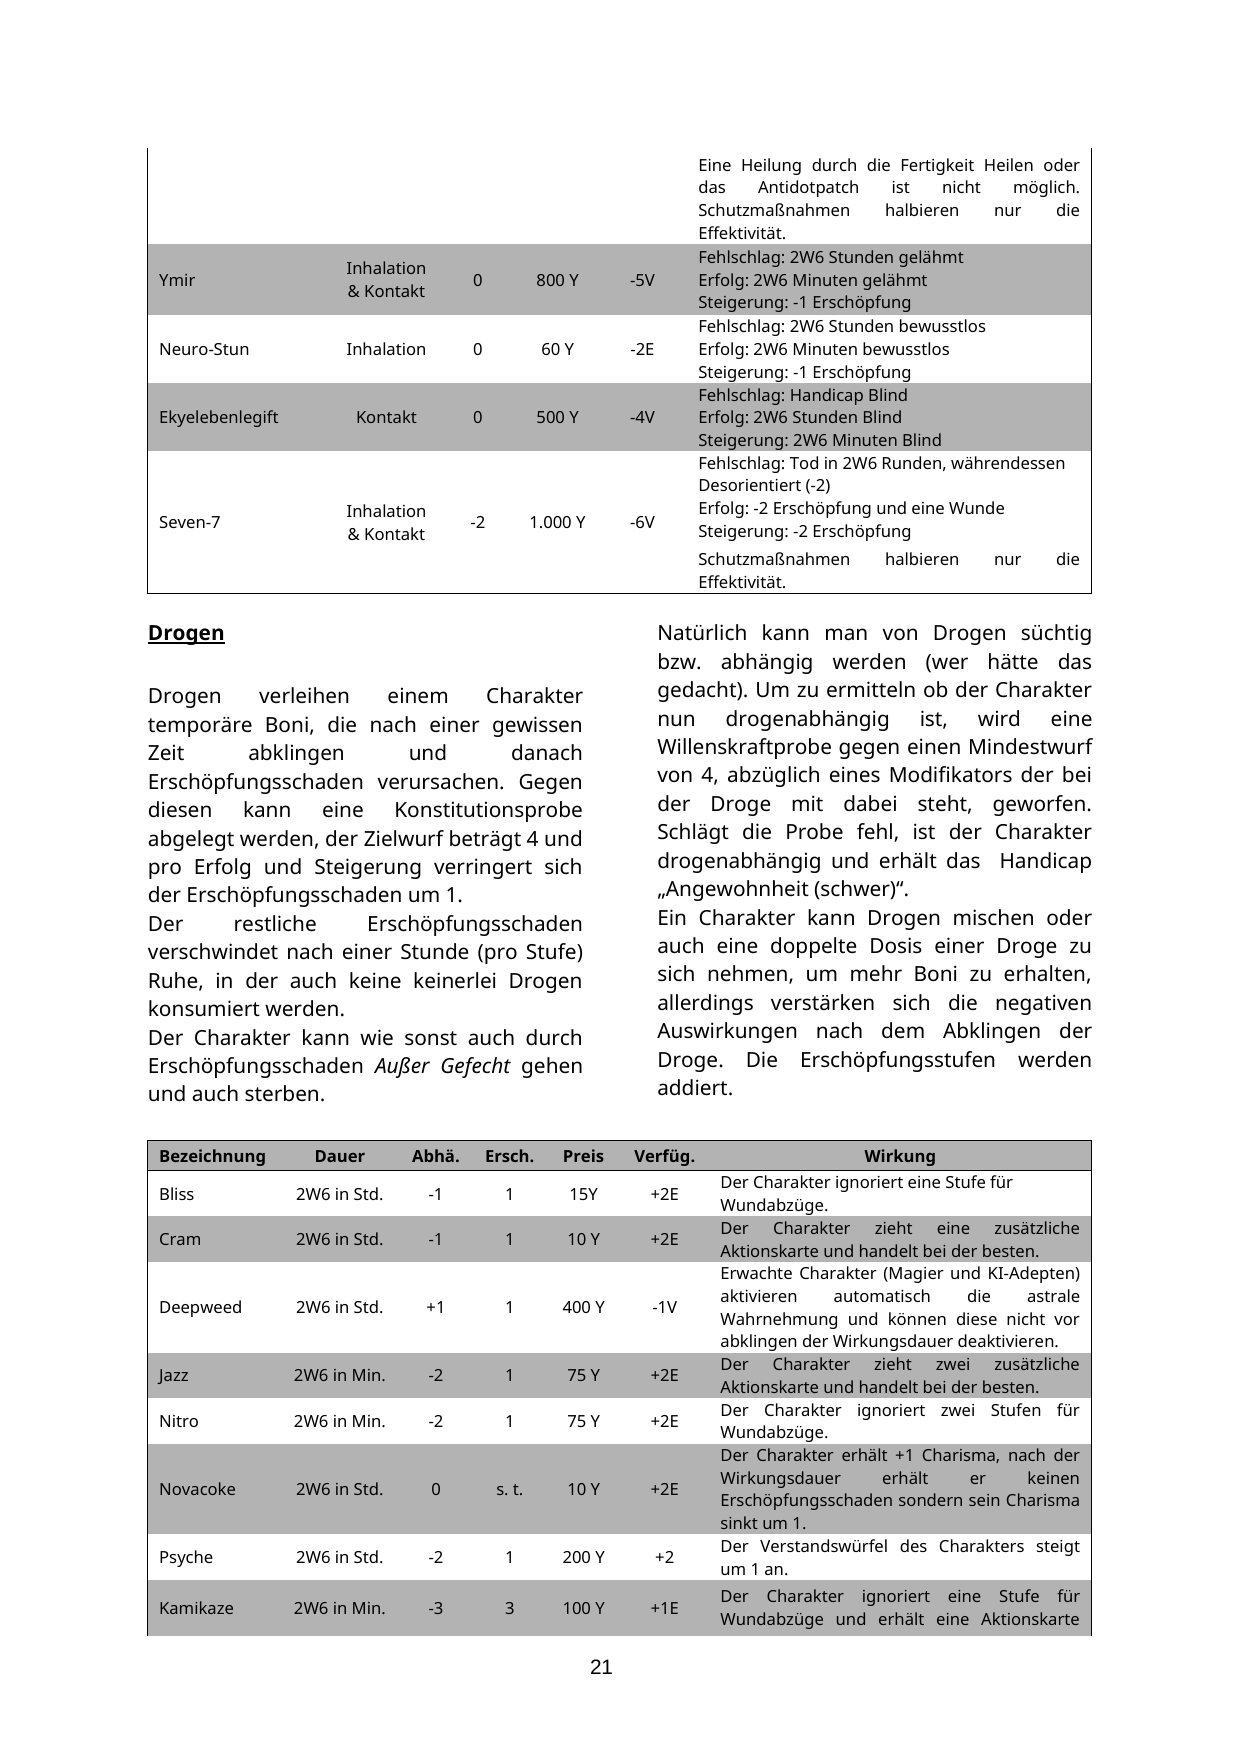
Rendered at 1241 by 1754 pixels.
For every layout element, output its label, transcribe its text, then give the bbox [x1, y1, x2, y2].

table_cell +2E [620, 1398, 709, 1443]
text Natürlich kann man von Drogen süchtig bzw. abhängig werden (wer hätte das gedacht). Um zu ermitteln ob der Charakter nun drogenabhängig ist, wird eine Willenskraftprobe gegen einen Mindestwurf von 4, abzüglich eines Modifikators der bei der Droge mit dabei steht, geworfen. Schlägt die Probe fehl, ist der Charakter drogenabhängig und erhält das Handicap „Angewohnheit (schwer)“. [657, 618, 1092, 903]
table_cell 400 Y [546, 1262, 620, 1353]
table_cell 1 [473, 1353, 546, 1398]
table_cell Der Charakter ignoriert zwei Stufen für Wundabzüge. [709, 1398, 1091, 1443]
table_cell Ekyelebenlegift [148, 383, 334, 451]
table_header Bezeichnung [148, 1141, 281, 1170]
table_cell Der Charakter zieht zwei zusätzliche Aktionskarte und handelt bei der besten. [709, 1353, 1091, 1398]
table_cell Deepweed [148, 1262, 281, 1353]
table_cell +1 [399, 1262, 473, 1353]
table_cell Bliss [148, 1171, 281, 1216]
table_cell 60 Y [517, 315, 598, 383]
table_cell -4V [598, 383, 687, 451]
table_cell Eine Heilung durch die Fertigkeit Heilen oder das Antidotpatch ist nicht möglich. Schutzmaßnahmen halbieren nur die Effektivität. [687, 148, 1091, 244]
table_cell 2W6 in Min. [281, 1353, 399, 1398]
table_cell 1 [473, 1216, 546, 1262]
table_cell 0 [438, 244, 517, 315]
table_cell +2E [620, 1216, 709, 1262]
table_cell 1 [473, 1171, 546, 1216]
table_cell [148, 148, 334, 244]
table_header 1.000 Y [517, 451, 598, 593]
table_cell +2E [620, 1353, 709, 1398]
table_cell Neuro-Stun [148, 315, 334, 383]
table_cell 0 [438, 383, 517, 451]
table_header Fehlschlag: Tod in 2W6 Runden, währendessen Desorientiert (-2) Erfolg: -2 Erschöpfung und eine Wunde Steigerung: -2 Erschöpfung Schutzmaßnahmen halbieren nur die Effektivität. [687, 451, 1091, 593]
table_cell 2W6 in Std. [281, 1444, 399, 1534]
table_header Abhä. [399, 1141, 473, 1170]
table_header Ersch. [473, 1141, 546, 1170]
table_cell 2W6 in Min. [281, 1580, 399, 1636]
table_cell Cram [148, 1216, 281, 1262]
text Der restliche Erschöpfungsschaden verschwindet nach einer Stunde (pro Stufe) Ruhe, in der auch keine keinerlei Drogen konsumiert werden. [148, 909, 583, 1023]
table_cell Der Charakter erhält +1 Charisma, nach der Wirkungsdauer erhält er keinen Erschöpfungsschaden sondern sein Charisma sinkt um 1. [709, 1444, 1091, 1534]
table_cell -3 [399, 1580, 473, 1636]
table_cell [517, 148, 598, 244]
table_cell 500 Y [517, 383, 598, 451]
table_cell Kontakt [334, 383, 438, 451]
table_cell +2E [620, 1444, 709, 1534]
table_header Inhalation & Kontakt [334, 451, 438, 593]
table_cell Jazz [148, 1353, 281, 1398]
table_cell [334, 148, 438, 244]
table_cell 2W6 in Std. [281, 1216, 399, 1262]
table_cell +2E [620, 1171, 709, 1216]
table_cell Psyche [148, 1534, 281, 1580]
subtitle Drogen [148, 618, 583, 647]
text Ein Charakter kann Drogen mischen oder auch eine doppelte Dosis einer Droge zu sich nehmen, um mehr Boni zu erhalten, allerdings verstärken sich die negativen Auswirkungen nach dem Abklingen der Droge. Die Erschöpfungsstufen werden addiert. [657, 903, 1092, 1102]
table_cell -2 [399, 1398, 473, 1443]
table_cell Inhalation [334, 315, 438, 383]
table_header -2 [438, 451, 517, 593]
table_cell 1 [473, 1534, 546, 1580]
table_cell -1 [399, 1216, 473, 1262]
table_cell -1 [399, 1171, 473, 1216]
table_cell -2E [598, 315, 687, 383]
table_cell -2 [399, 1353, 473, 1398]
table_cell 2W6 in Min. [281, 1398, 399, 1443]
table_cell Erwachte Charakter (Magier und KI-Adepten) aktivieren automatisch die astrale Wahrnehmung und können diese nicht vor abklingen der Wirkungsdauer deaktivieren. [709, 1262, 1091, 1353]
table_cell 800 Y [517, 244, 598, 315]
table_cell 1 [473, 1398, 546, 1443]
text Drogen verleihen einem Charakter temporäre Boni, die nach einer gewissen Zeit abklingen und danach Erschöpfungsschaden verursachen. Gegen diesen kann eine Konstitutionsprobe abgelegt werden, der Zielwurf beträgt 4 und pro Erfolg und Steigerung verringert sich der Erschöpfungsschaden um 1. [148, 681, 583, 909]
table_cell 2W6 in Std. [281, 1262, 399, 1353]
table_cell 15Y [546, 1171, 620, 1216]
table_cell 100 Y [546, 1580, 620, 1636]
table_header Preis [546, 1141, 620, 1170]
table_cell 0 [399, 1444, 473, 1534]
table_cell Inhalation & Kontakt [334, 244, 438, 315]
table_cell Der Charakter zieht eine zusätzliche Aktionskarte und handelt bei der besten. [709, 1216, 1091, 1262]
text Der Charakter kann wie sonst auch durch Erschöpfungsschaden Außer Gefecht gehen und auch sterben. [148, 1023, 583, 1108]
table_cell Fehlschlag: Handicap Blind Erfolg: 2W6 Stunden Blind Steigerung: 2W6 Minuten Blind [687, 383, 1091, 451]
table_header Dauer [281, 1141, 399, 1170]
table_cell -2 [399, 1534, 473, 1580]
table_header Verfüg. [620, 1141, 709, 1170]
table_cell s. t. [473, 1444, 546, 1534]
table_cell 0 [438, 315, 517, 383]
table_cell -1V [620, 1262, 709, 1353]
table_cell -5V [598, 244, 687, 315]
table_cell 200 Y [546, 1534, 620, 1580]
table_cell 75 Y [546, 1398, 620, 1443]
table_cell +1E [620, 1580, 709, 1636]
table_cell 1 [473, 1262, 546, 1353]
table_cell 3 [473, 1580, 546, 1636]
table_cell [598, 148, 687, 244]
table_cell Ymir [148, 244, 334, 315]
table_cell Der Verstandswürfel des Charakters steigt um 1 an. [709, 1534, 1091, 1580]
table_header Seven-7 [148, 451, 334, 593]
table_cell 2W6 in Std. [281, 1534, 399, 1580]
table_cell Fehlschlag: 2W6 Stunden bewusstlos Erfolg: 2W6 Minuten bewusstlos Steigerung: -1 Erschöpfung [687, 315, 1091, 383]
table_cell Novacoke [148, 1444, 281, 1534]
table_cell Kamikaze [148, 1580, 281, 1636]
table_cell [438, 148, 517, 244]
table_header Wirkung [709, 1141, 1091, 1170]
table_cell Der Charakter ignoriert eine Stufe für Wundabzüge und erhält eine Aktionskarte [709, 1580, 1091, 1636]
table_header -6V [598, 451, 687, 593]
table_cell 10 Y [546, 1216, 620, 1262]
table_cell 2W6 in Std. [281, 1171, 399, 1216]
table_cell Der Charakter ignoriert eine Stufe für Wundabzüge. [709, 1171, 1091, 1216]
table_cell Nitro [148, 1398, 281, 1443]
table_cell +2 [620, 1534, 709, 1580]
table_cell Fehlschlag: 2W6 Stunden gelähmt Erfolg: 2W6 Minuten gelähmt Steigerung: -1 Erschöpfung [687, 244, 1091, 315]
table_cell 10 Y [546, 1444, 620, 1534]
table_cell 75 Y [546, 1353, 620, 1398]
